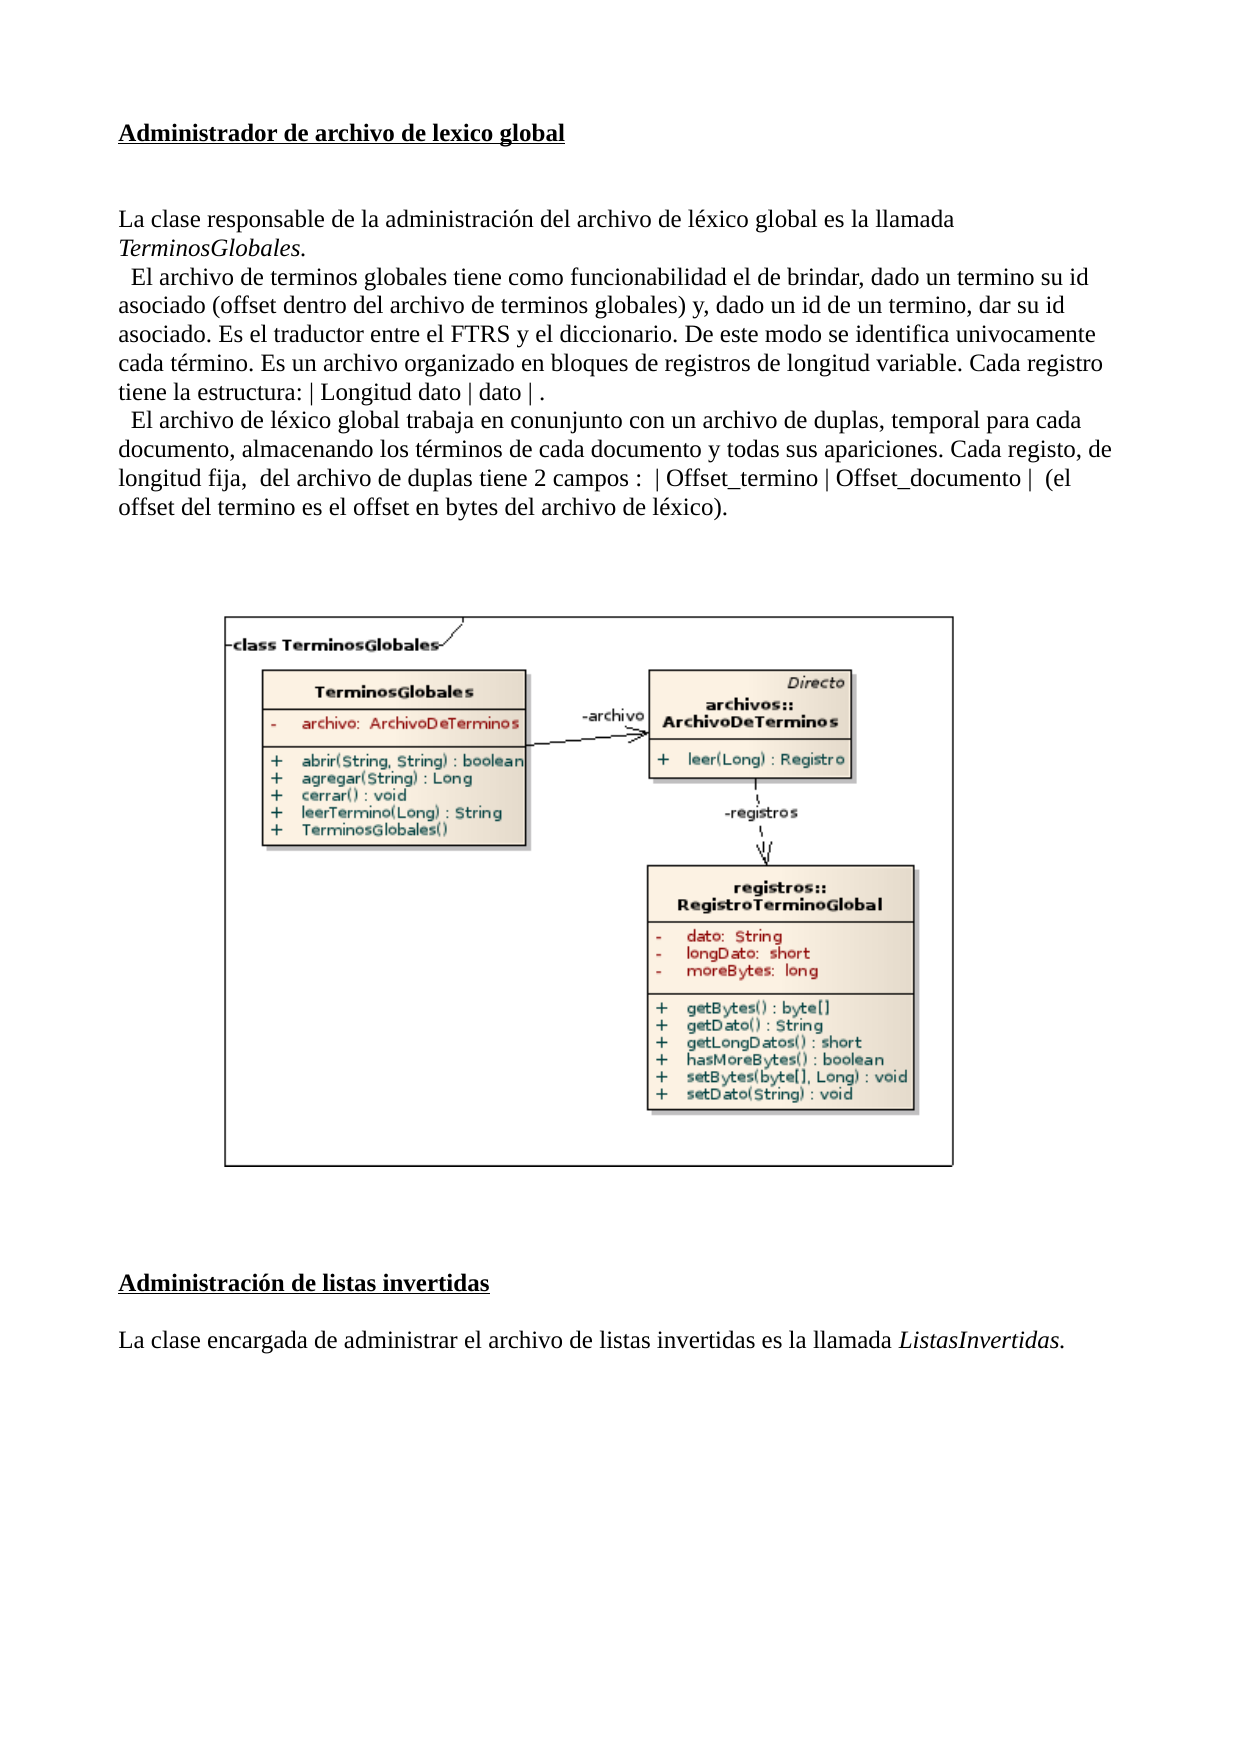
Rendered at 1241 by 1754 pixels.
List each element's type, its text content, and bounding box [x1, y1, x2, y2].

text El archivo de léxico global trabaja en conunjunto con un archivo de duplas, temporal para cada documento, almacenando los términos de cada documento y todas sus apariciones. Cada registo, de longitud fija, del archivo de duplas tiene 2 campos : | Offset_termino | Offset_documento | (el offset del termino es el offset en bytes del archivo de léxico). [118, 406, 1122, 521]
text Administración de listas invertidas [118, 1268, 1122, 1297]
picture [223, 615, 954, 1167]
text Administrador de archivo de lexico global [118, 118, 1122, 147]
text La clase responsable de la administración del archivo de léxico global es la llamada TerminosGlobales. El archivo de terminos globales tiene como funcionabilidad el de brindar, dado un termino su id asociado (offset dentro del archivo de terminos globales) y, dado un id de un termino, dar su id asociado. Es el traductor entre el FTRS y el diccionario. De este modo se identifica univocamente cada término. Es un archivo organizado en bloques de registros de longitud variable. Cada registro tiene la estructura: | Longitud dato | dato | . [118, 204, 1122, 406]
text La clase encargada de administrar el archivo de listas invertidas es la llamada ListasInvertidas. [118, 1326, 1122, 1354]
